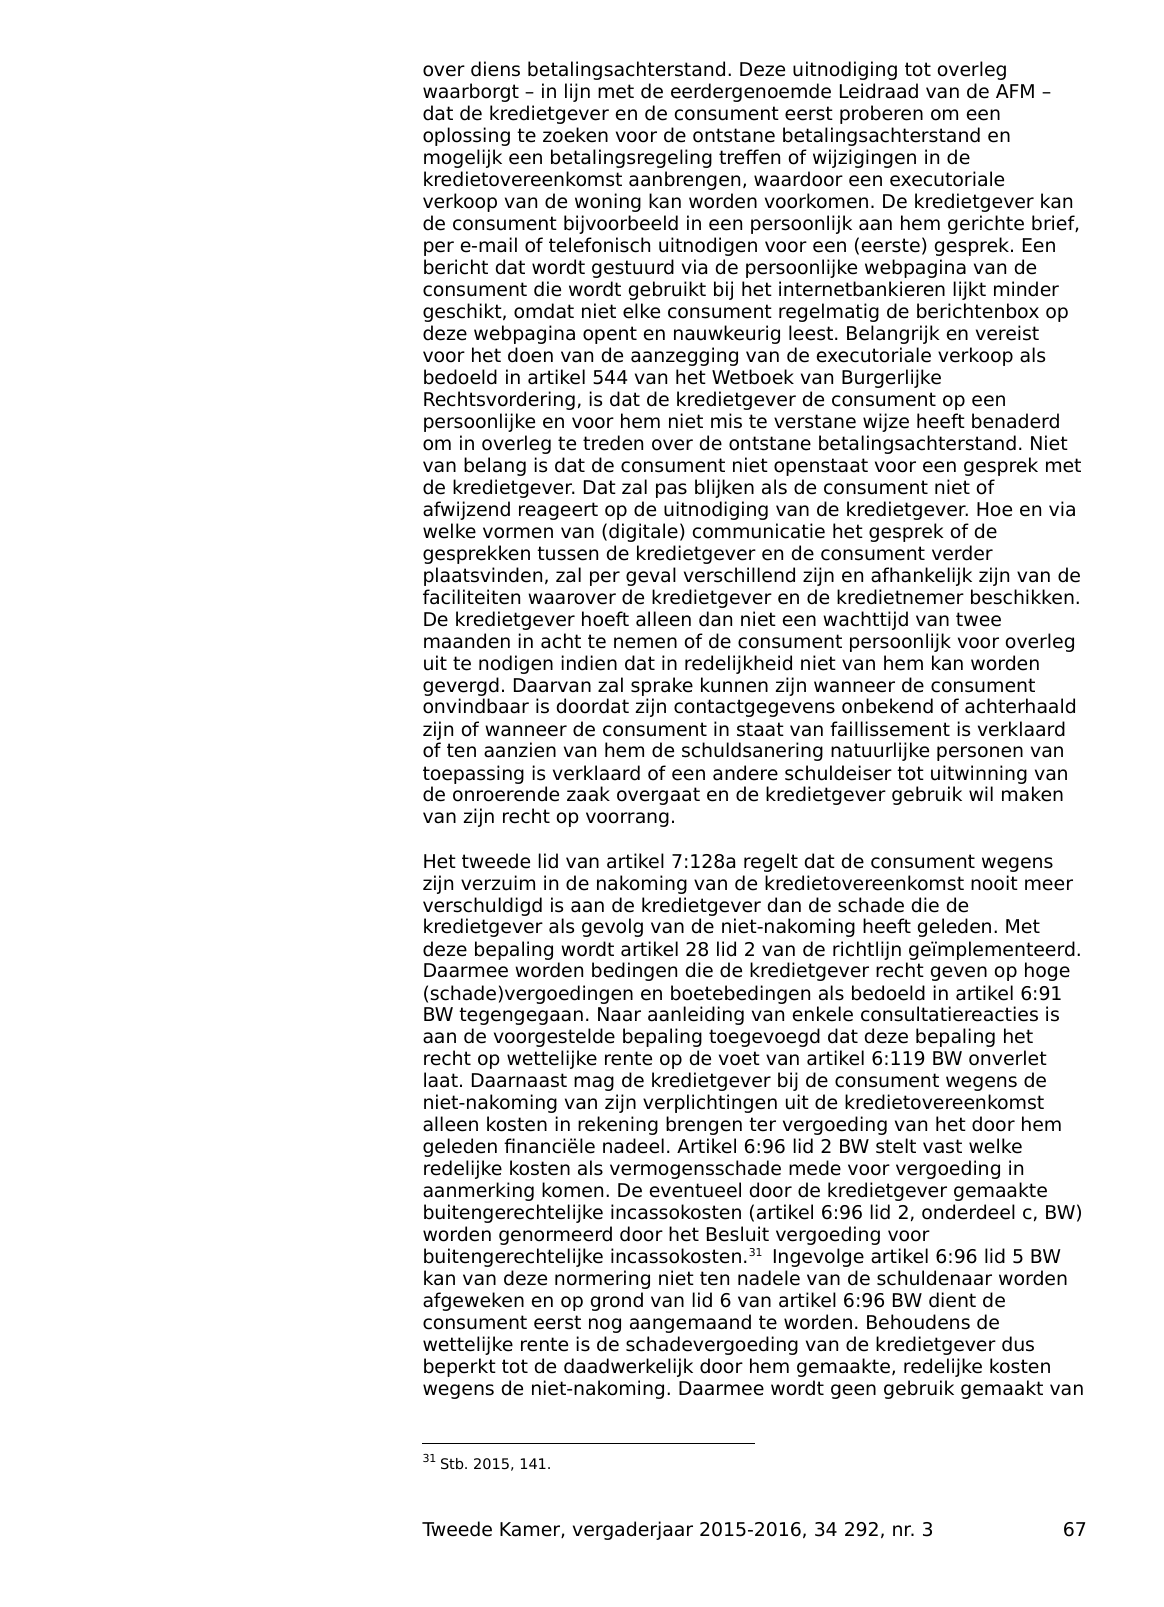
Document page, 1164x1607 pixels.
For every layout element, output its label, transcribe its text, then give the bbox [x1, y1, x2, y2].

text over diens betalingsachterstand. Deze uitnodiging tot overleg waarborgt – in lijn met de eerdergenoemde Leidraad van de AFM – dat de kredietgever en de consument eerst proberen om een oplossing te zoeken voor de ontstane betalingsachterstand en mogelijk een betalingsregeling treffen of wijzigingen in de kredietovereenkomst aanbrengen, waardoor een executoriale verkoop van de woning kan worden voorkomen. De kredietgever kan de consument bijvoorbeeld in een persoonlijk aan hem gerichte brief, per e-mail of telefonisch uitnodigen voor een (eerste) gesprek. Een bericht dat wordt gestuurd via de persoonlijke webpagina van de consument die wordt gebruikt bij het internetbankieren lijkt minder geschikt, omdat niet elke consument regelmatig de berichtenbox op deze webpagina opent en nauwkeurig leest. Belangrijk en vereist voor het doen van de aanzegging van de executoriale verkoop als bedoeld in artikel 544 van het Wetboek van Burgerlijke Rechtsvordering, is dat de kredietgever de consument op een persoonlijke en voor hem niet mis te verstane wijze heeft benaderd om in overleg te treden over de ontstane betalingsachterstand. Niet van belang is dat de consument niet openstaat voor een gesprek met de kredietgever. Dat zal pas blijken als de consument niet of afwijzend reageert op de uitnodiging van de kredietgever. Hoe en via welke vormen van (digitale) communicatie het gesprek of de gesprekken tussen de kredietgever en de consument verder plaatsvinden, zal per geval verschillend zijn en afhankelijk zijn van de faciliteiten waarover de kredietgever en de kredietnemer beschikken. De kredietgever hoeft alleen dan niet een wachttijd van twee maanden in acht te nemen of de consument persoonlijk voor overleg uit te nodigen indien dat in redelijkheid niet van hem kan worden gevergd. Daarvan zal sprake kunnen zijn wanneer de consument onvindbaar is doordat zijn contactgegevens onbekend of achterhaald zijn of wanneer de consument in staat van faillissement is verklaard of ten aanzien van hem de schuldsanering natuurlijke personen van toepassing is verklaard of een andere schuldeiser tot uitwinning van de onroerende zaak overgaat en de kredietgever gebruik wil maken van zijn recht op voorrang. [422, 59, 1087, 828]
text Stb. 2015, 141. [422, 1452, 1087, 1474]
text Het tweede lid van artikel 7:128a regelt dat de consument wegens zijn verzuim in de nakoming van de kredietovereenkomst nooit meer verschuldigd is aan de kredietgever dan de schade die de kredietgever als gevolg van de niet-nakoming heeft geleden. Met deze bepaling wordt artikel 28 lid 2 van de richtlijn geïmplementeerd. Daarmee worden bedingen die de kredietgever recht geven op hoge (schade)vergoedingen en boetebedingen als bedoeld in artikel 6:91 BW tegengegaan. Naar aanleiding van enkele consultatiereacties is aan de voorgestelde bepaling toegevoegd dat deze bepaling het recht op wettelijke rente op de voet van artikel 6:119 BW onverlet laat. Daarnaast mag de kredietgever bij de consument wegens de niet-nakoming van zijn verplichtingen uit de kredietovereenkomst alleen kosten in rekening brengen ter vergoeding van het door hem geleden financiële nadeel. Artikel 6:96 lid 2 BW stelt vast welke redelijke kosten als vermogensschade mede voor vergoeding in aanmerking komen. De eventueel door de kredietgever gemaakte buitengerechtelijke incassokosten (artikel 6:96 lid 2, onderdeel c, BW) worden genormeerd door het Besluit vergoeding voor buitengerechtelijke incassokosten. Ingevolge artikel 6:96 lid 5 BW kan van deze normering niet ten nadele van de schuldenaar worden afgeweken en op grond van lid 6 van artikel 6:96 BW dient de consument eerst nog aangemaand te worden. Behoudens de wettelijke rente is de schadevergoeding van de kredietgever dus beperkt tot de daadwerkelijk door hem gemaakte, redelijke kosten wegens de niet-nakoming. Daarmee wordt geen gebruik gemaakt van [422, 851, 1087, 1400]
